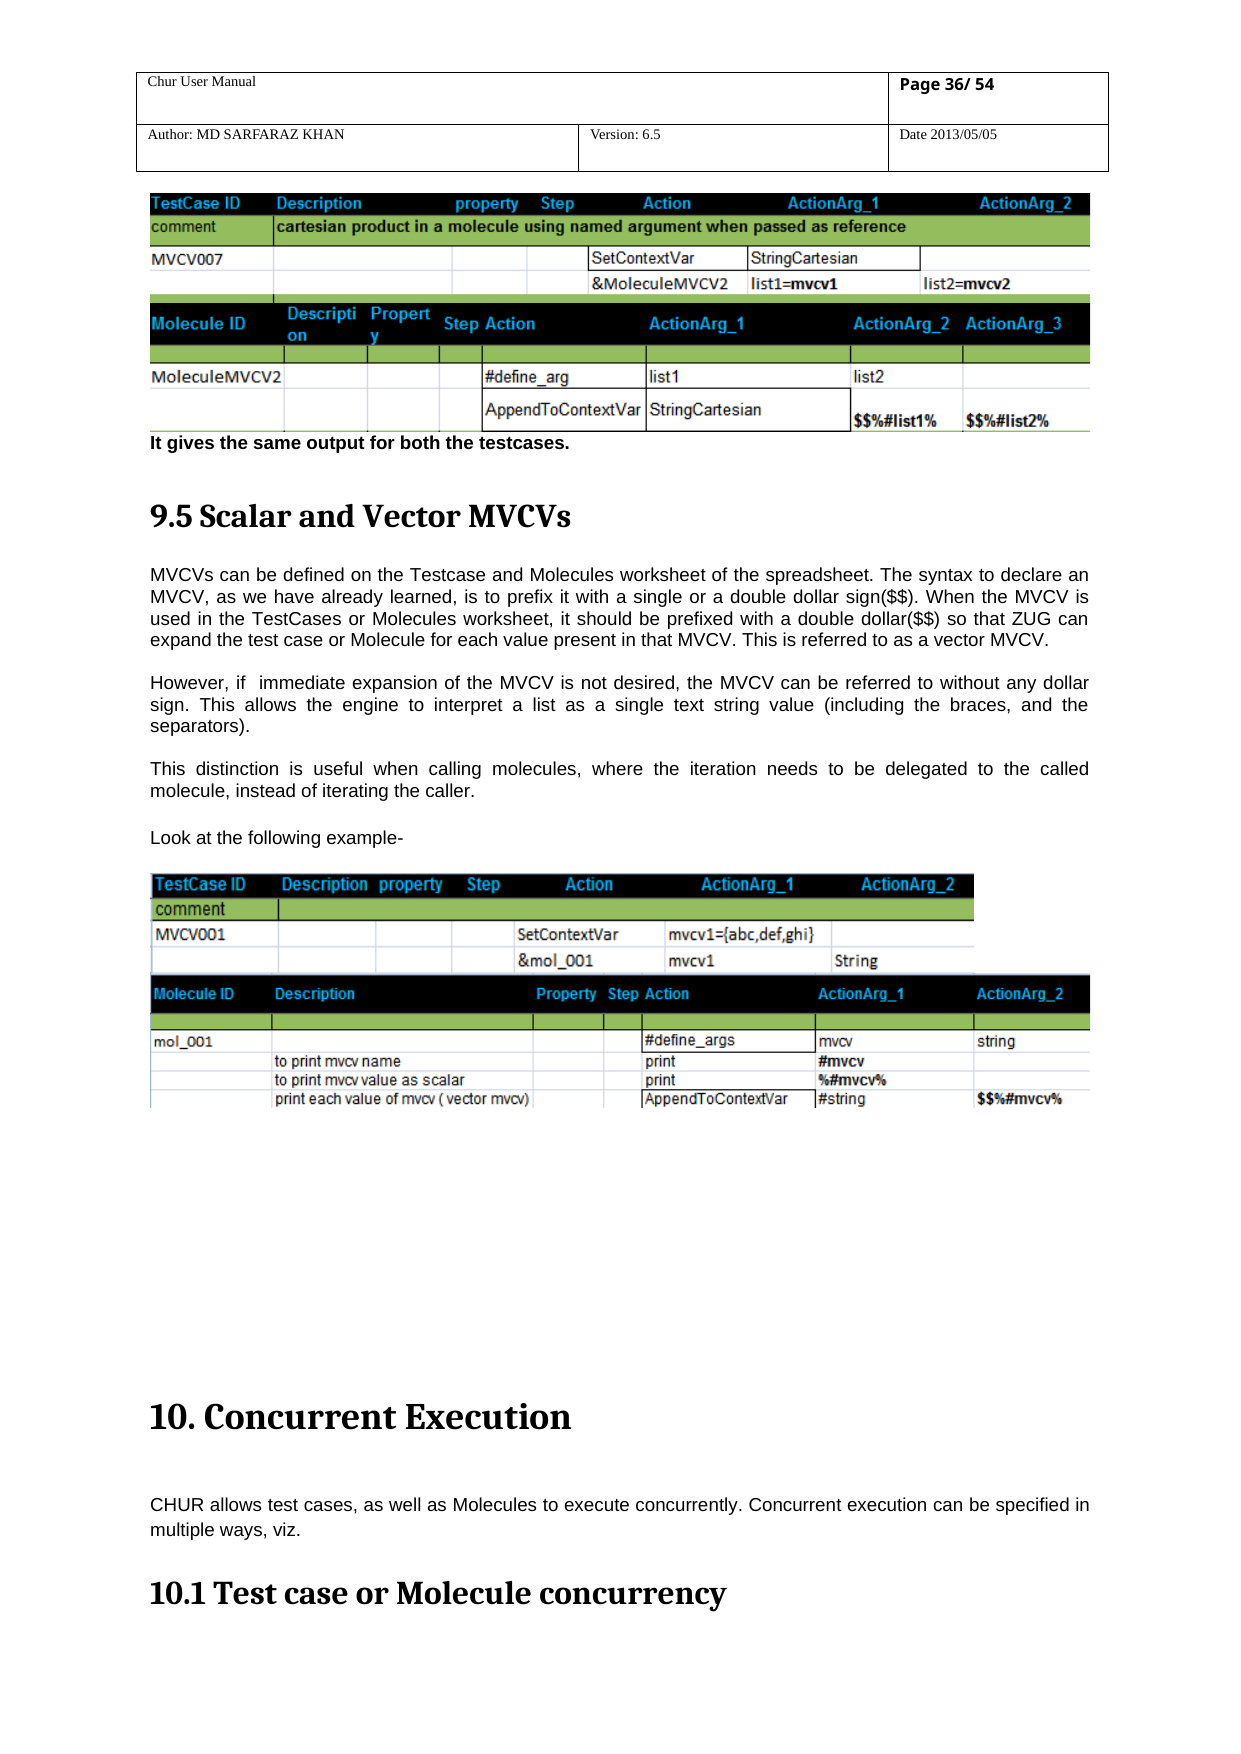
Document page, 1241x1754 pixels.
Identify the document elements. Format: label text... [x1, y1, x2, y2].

text Look at the following example- [150, 827, 1090, 848]
text CHUR allows test cases, as well as Molecules to execute concurrently. Concurrent execution can be specified in multiple ways, viz. [150, 1494, 1090, 1540]
text This distinction is useful when calling molecules, where the iteration needs to be delegated to the called molecule, instead of iterating the caller. [150, 758, 1090, 801]
text MVCVs can be defined on the Testcase and Molecules worksheet of the spreadsheet. The syntax to declare an MVCV, as we have already learned, is to prefix it with a single or a double dollar sign($$). When the MVCV is used in the TestCases or Molecules worksheet, it should be prefixed with a double dollar($$) so that ZUG can expand the test case or Molecule for each value present in that MVCV. This is referred to as a vector MVCV. [150, 564, 1090, 650]
text It gives the same output for both the testcases. [150, 432, 1090, 453]
subtitle 9.5 Scalar and Vector MVCVs [150, 498, 1090, 536]
text However, if immediate expansion of the MVCV is not desired, the MVCV can be referred to without any dollar sign. This allows the engine to interpret a list as a single text string value (including the braces, and the separators). [150, 672, 1090, 737]
picture [150, 193, 1091, 432]
picture [150, 873, 1091, 1108]
subtitle 10. Concurrent Execution [150, 1396, 1090, 1439]
subtitle 10.1 Test case or Molecule concurrency [150, 1574, 1090, 1613]
